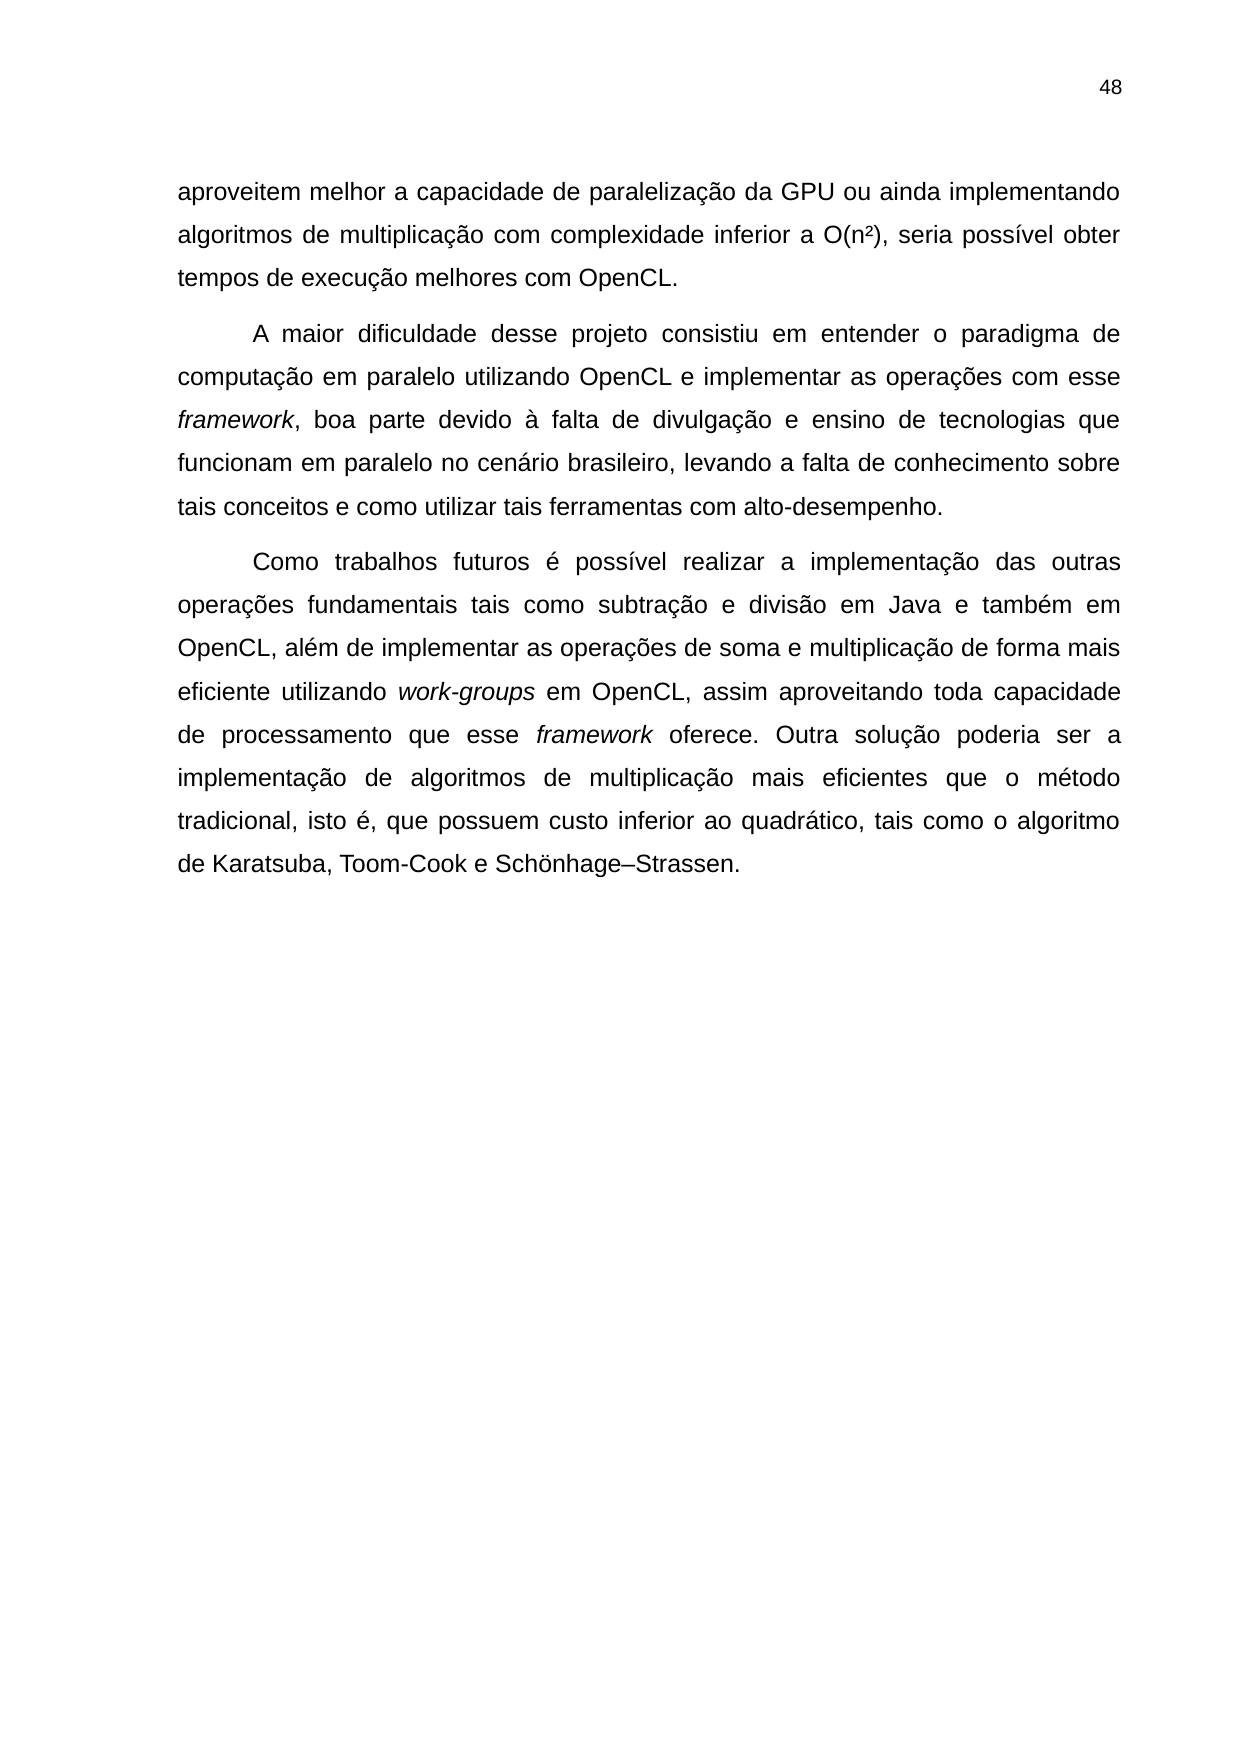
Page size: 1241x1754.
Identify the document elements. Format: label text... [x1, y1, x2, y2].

text A maior dificuldade desse projeto consistiu em entender o paradigma de computação em paralelo utilizando OpenCL e implementar as operações com esse framework, boa parte devido à falta de divulgação e ensino de tecnologias que funcionam em paralelo no cenário brasileiro, levando a falta de conhecimento sobre tais conceitos e como utilizar tais ferramentas com alto-desempenho. [177, 319, 1122, 520]
text Como trabalhos futuros é possível realizar a implementação das outras operações fundamentais tais como subtração e divisão em Java e também em OpenCL, além de implementar as operações de soma e multiplicação de forma mais eficiente utilizando work-groups em OpenCL, assim aproveitando toda capacidade de processamento que esse framework oferece. Outra solução poderia ser a implementação de algoritmos de multiplicação mais eficientes que o método tradicional, isto é, que possuem custo inferior ao quadrático, tais como o algoritmo de Karatsuba, Toom-Cook e Schönhage–Strassen. [177, 547, 1122, 878]
text aproveitem melhor a capacidade de paralelização da GPU ou ainda implementando algoritmos de multiplicação com complexidade inferior a O(n²), seria possível obter tempos de execução melhores com OpenCL. [177, 177, 1122, 292]
